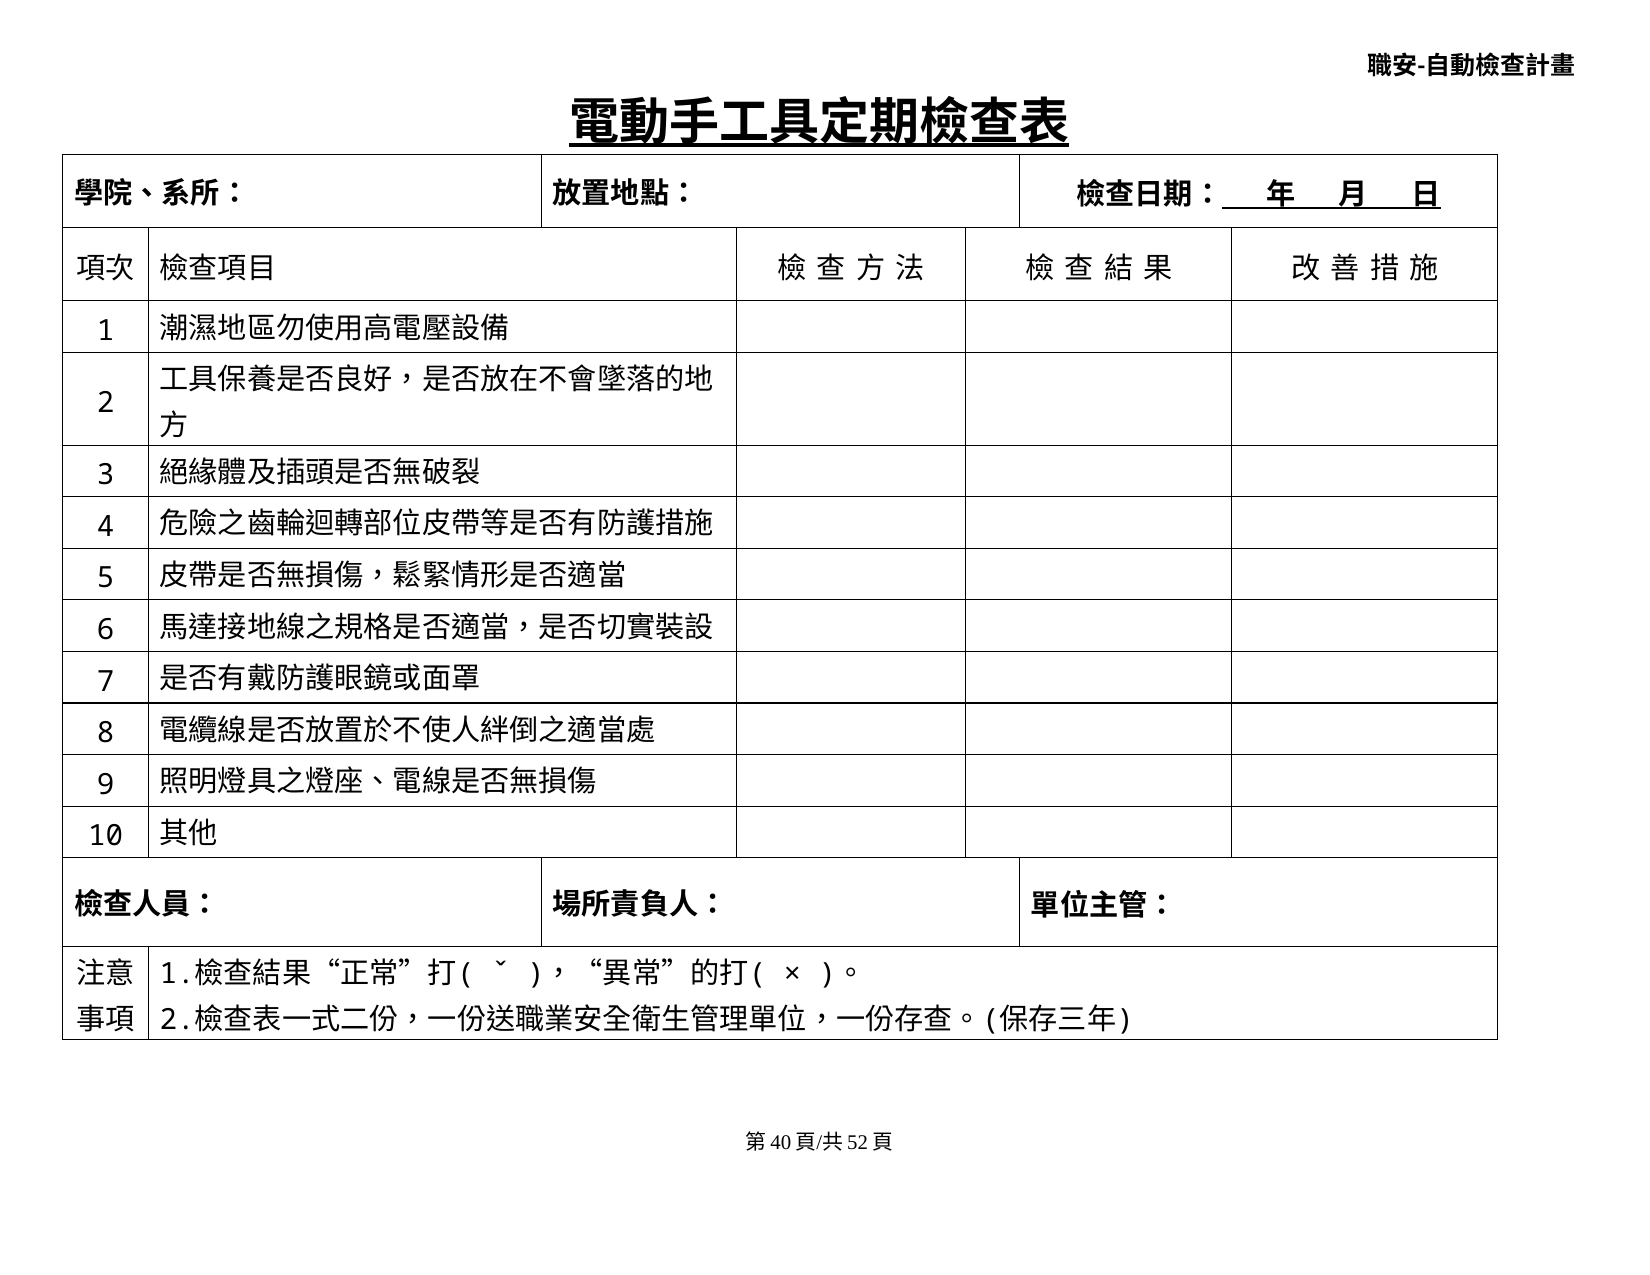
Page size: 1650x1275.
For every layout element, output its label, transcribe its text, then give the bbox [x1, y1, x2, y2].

table_cell 馬達接地線之規格是否適當，是否切實裝設 [149, 600, 736, 651]
table_cell [737, 704, 965, 754]
table_cell [966, 755, 1231, 806]
table_cell [1232, 549, 1497, 599]
table_cell 照明燈具之燈座、電線是否無損傷 [149, 755, 736, 806]
table_cell [1232, 353, 1497, 445]
table_cell [966, 353, 1231, 445]
text 電動手工具定期檢查表 [63, 82, 1575, 154]
table_header 學院、系所： [63, 155, 541, 227]
table_cell [737, 807, 965, 857]
table_cell 7 [63, 652, 148, 702]
table_cell 檢查結果 [966, 228, 1231, 300]
table_cell 1 [63, 301, 148, 352]
table_cell [737, 755, 965, 806]
table_cell 8 [63, 704, 148, 754]
table_cell [1232, 600, 1497, 651]
table_cell [966, 807, 1231, 857]
table_cell [737, 549, 965, 599]
table_cell 3 [63, 446, 148, 496]
table_cell 危險之齒輪迴轉部位皮帶等是否有防護措施 [149, 497, 736, 548]
table_cell 2 [63, 353, 148, 445]
table_cell 絕緣體及插頭是否無破裂 [149, 446, 736, 496]
table_cell [966, 704, 1231, 754]
table_cell 10 [63, 807, 148, 857]
table_cell 工具保養是否良好，是否放在不會墜落的地方 [149, 353, 736, 445]
table_header 放置地點： [542, 155, 1019, 227]
table_cell 皮帶是否無損傷，鬆緊情形是否適當 [149, 549, 736, 599]
table_cell [737, 652, 965, 702]
table_cell [1232, 446, 1497, 496]
table_cell 注意 事項 [63, 947, 148, 1038]
table_cell [966, 549, 1231, 599]
table_cell 9 [63, 755, 148, 806]
table_cell 檢查人員： [63, 858, 541, 946]
table_cell [737, 301, 965, 352]
table_cell 項次 [63, 228, 148, 300]
table_cell [1232, 807, 1497, 857]
table_cell 場所責負人： [542, 858, 1019, 946]
table_header 檢查日期： 年 月 日 [1020, 155, 1497, 227]
table_cell [737, 446, 965, 496]
table_cell [1232, 652, 1497, 702]
table_cell 電纜線是否放置於不使人絆倒之適當處 [149, 704, 736, 754]
table_cell [966, 446, 1231, 496]
table_cell 6 [63, 600, 148, 651]
table_cell 5 [63, 549, 148, 599]
table_cell [966, 652, 1231, 702]
table_cell 改善措施 [1232, 228, 1497, 300]
table_cell [737, 497, 965, 548]
table_cell 4 [63, 497, 148, 548]
table_cell 潮濕地區勿使用高電壓設備 [149, 301, 736, 352]
table_cell 1.檢查結果“正常”打( ˇ )，“異常”的打( × )。 2.檢查表一式二份，一份送職業安全衛生管理單位，一份存查。(保存三年) [149, 947, 1497, 1038]
table_cell 是否有戴防護眼鏡或面罩 [149, 652, 736, 702]
table_cell [1232, 755, 1497, 806]
table_cell [737, 600, 965, 651]
table_cell 檢查項目 [149, 228, 736, 300]
table_cell [1232, 497, 1497, 548]
table_cell [966, 600, 1231, 651]
table_cell [1232, 704, 1497, 754]
table_cell [966, 497, 1231, 548]
table_cell 檢查方法 [737, 228, 965, 300]
table_cell [966, 301, 1231, 352]
table_cell [737, 353, 965, 445]
table_cell 其他 [149, 807, 736, 857]
table_cell 單位主管： [1020, 858, 1497, 946]
table_cell [1232, 301, 1497, 352]
